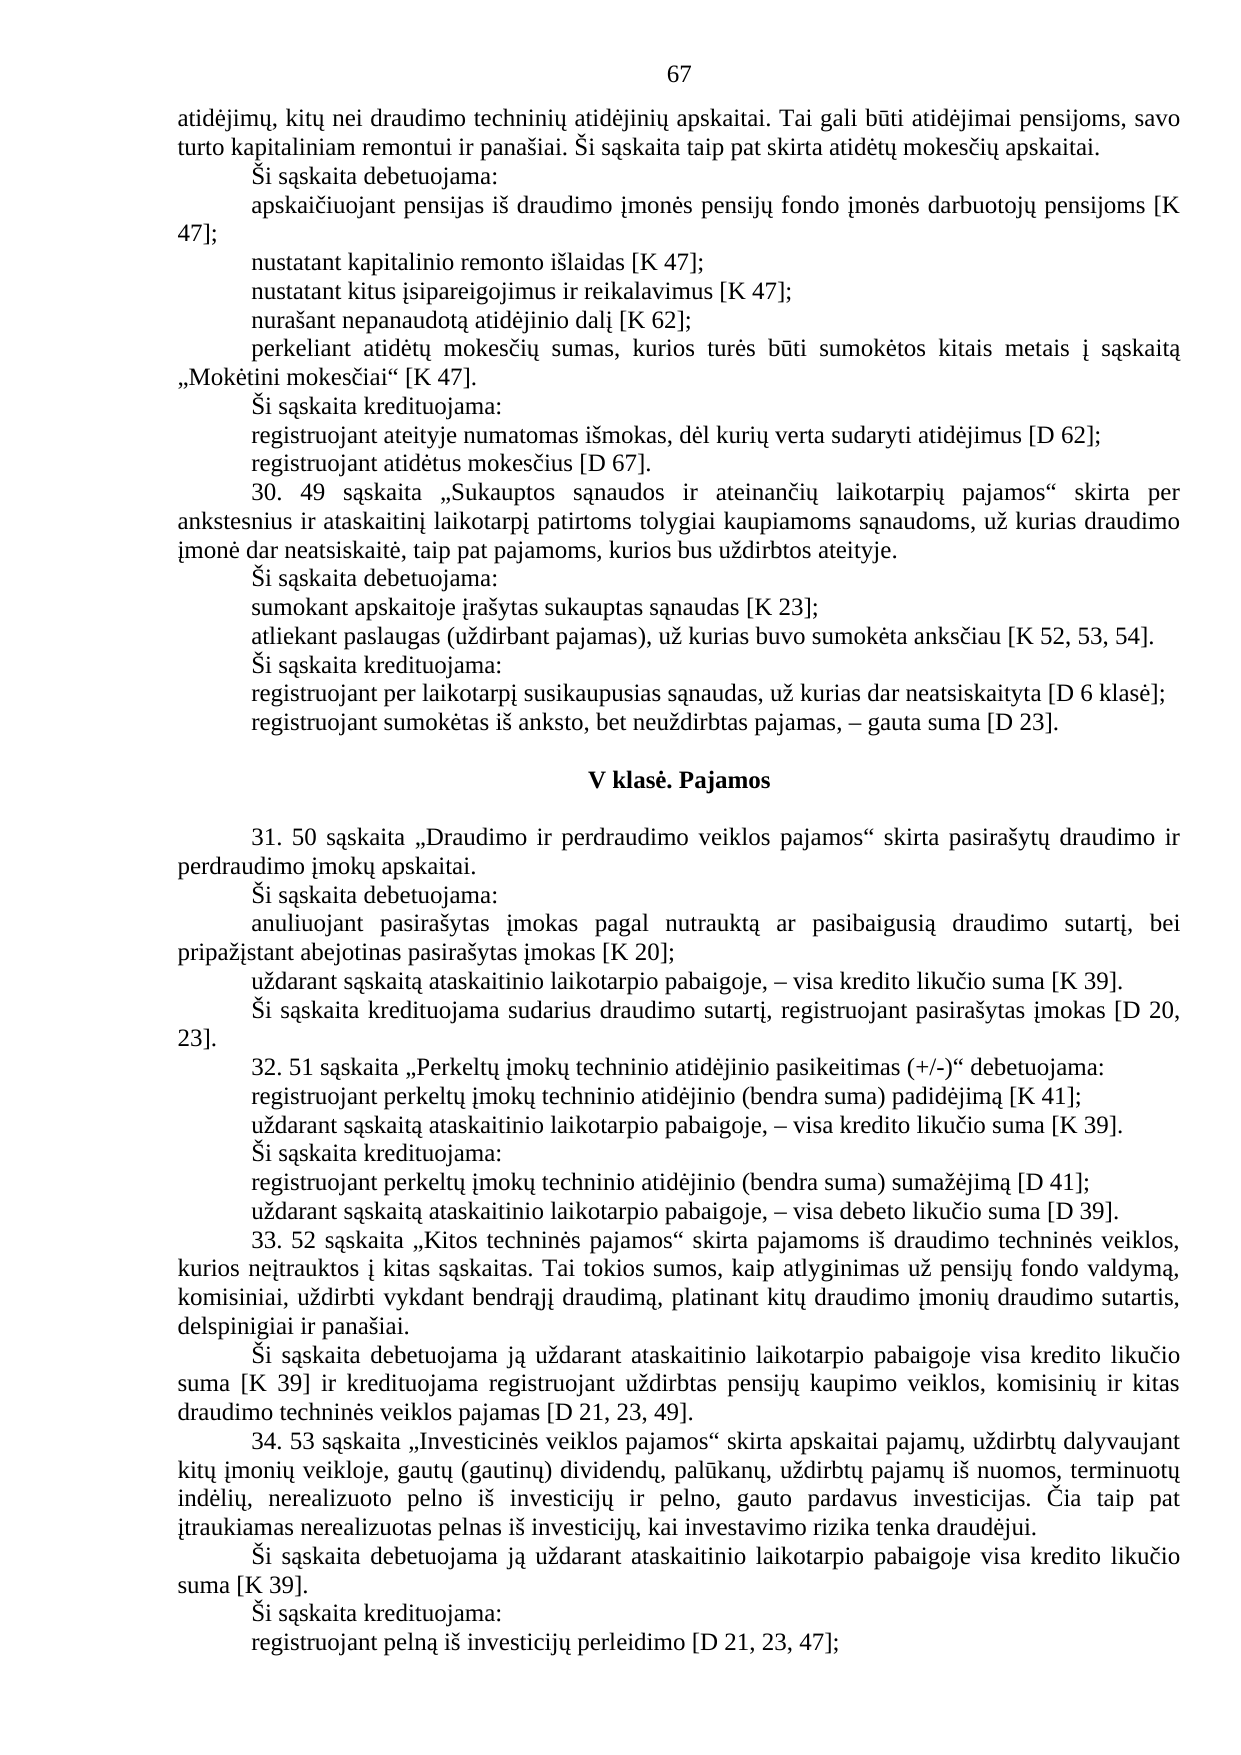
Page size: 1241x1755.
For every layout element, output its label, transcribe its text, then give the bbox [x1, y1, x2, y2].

text registruojant per laikotarpį susikaupusias sąnaudas, už kurias dar neatsiskaityta [D 6 klasė]; [177, 678, 1181, 707]
text atidėjimų, kitų nei draudimo techninių atidėjinių apskaitai. Tai gali būti atidėjimai pensijoms, savo turto kapitaliniam remontui ir panašiai. Ši sąskaita taip pat skirta atidėtų mokesčių apskaitai. [177, 103, 1181, 161]
text uždarant sąskaitą ataskaitinio laikotarpio pabaigoje, – visa kredito likučio suma [K 39]. [177, 966, 1181, 995]
text uždarant sąskaitą ataskaitinio laikotarpio pabaigoje, – visa debeto likučio suma [D 39]. [177, 1196, 1181, 1225]
text 30. 49 sąskaita „Sukauptos sąnaudos ir ateinančių laikotarpių pajamos“ skirta per ankstesnius ir ataskaitinį laikotarpį patirtoms tolygiai kaupiamoms sąnaudoms, už kurias draudimo įmonė dar neatsiskaitė, taip pat pajamoms, kurios bus uždirbtos ateityje. [177, 477, 1181, 563]
text Ši sąskaita kredituojama: [177, 1138, 1181, 1167]
text perkeliant atidėtų mokesčių sumas, kurios turės būti sumokėtos kitais metais į sąskaitą „Mokėtini mokesčiai“ [K 47]. [177, 333, 1181, 391]
text sumokant apskaitoje įrašytas sukauptas sąnaudas [K 23]; [177, 592, 1181, 621]
text atliekant paslaugas (uždirbant pajamas), už kurias buvo sumokėta anksčiau [K 52, 53, 54]. [177, 621, 1181, 650]
text registruojant perkeltų įmokų techninio atidėjinio (bendra suma) padidėjimą [K 41]; [177, 1081, 1181, 1110]
text registruojant perkeltų įmokų techninio atidėjinio (bendra suma) sumažėjimą [D 41]; [177, 1167, 1181, 1196]
text nustatant kitus įsipareigojimus ir reikalavimus [K 47]; [177, 276, 1181, 305]
text nustatant kapitalinio remonto išlaidas [K 47]; [177, 247, 1181, 276]
text Ši sąskaita kredituojama sudarius draudimo sutartį, registruojant pasirašytas įmokas [D 20, 23]. [177, 995, 1181, 1052]
text apskaičiuojant pensijas iš draudimo įmonės pensijų fondo įmonės darbuotojų pensijoms [K 47]; [177, 190, 1181, 247]
text Ši sąskaita debetuojama: [177, 563, 1181, 592]
text anuliuojant pasirašytas įmokas pagal nutrauktą ar pasibaigusią draudimo sutartį, bei pripažįstant abejotinas pasirašytas įmokas [K 20]; [177, 908, 1181, 966]
text registruojant pelną iš investicijų perleidimo [D 21, 23, 47]; [177, 1627, 1181, 1656]
text 32. 51 sąskaita „Perkeltų įmokų techninio atidėjinio pasikeitimas (+/-)“ debetuojama: [177, 1052, 1181, 1081]
text Ši sąskaita debetuojama ją uždarant ataskaitinio laikotarpio pabaigoje visa kredito likučio suma [K 39] ir kredituojama registruojant uždirbtas pensijų kaupimo veiklos, komisinių ir kitas draudimo techninės veiklos pajamas [D 21, 23, 49]. [177, 1340, 1181, 1426]
text registruojant sumokėtas iš anksto, bet neuždirbtas pajamas, – gauta suma [D 23]. [177, 707, 1181, 736]
text uždarant sąskaitą ataskaitinio laikotarpio pabaigoje, – visa kredito likučio suma [K 39]. [177, 1110, 1181, 1138]
text nurašant nepanaudotą atidėjinio dalį [K 62]; [177, 305, 1181, 333]
text Ši sąskaita kredituojama: [177, 391, 1181, 420]
text Ši sąskaita debetuojama: [177, 880, 1181, 908]
text Ši sąskaita kredituojama: [177, 1598, 1181, 1627]
text V klasė. Pajamos [177, 765, 1181, 793]
text registruojant atidėtus mokesčius [D 67]. [177, 448, 1181, 477]
text Ši sąskaita debetuojama ją uždarant ataskaitinio laikotarpio pabaigoje visa kredito likučio suma [K 39]. [177, 1541, 1181, 1598]
text 34. 53 sąskaita „Investicinės veiklos pajamos“ skirta apskaitai pajamų, uždirbtų dalyvaujant kitų įmonių veikloje, gautų (gautinų) dividendų, palūkanų, uždirbtų pajamų iš nuomos, terminuotų indėlių, nerealizuoto pelno iš investicijų ir pelno, gauto pardavus investicijas. Čia taip pat įtraukiamas nerealizuotas pelnas iš investicijų, kai investavimo rizika tenka draudėjui. [177, 1426, 1181, 1541]
text registruojant ateityje numatomas išmokas, dėl kurių verta sudaryti atidėjimus [D 62]; [177, 420, 1181, 448]
text 33. 52 sąskaita „Kitos techninės pajamos“ skirta pajamoms iš draudimo techninės veiklos, kurios neįtrauktos į kitas sąskaitas. Tai tokios sumos, kaip atlyginimas už pensijų fondo valdymą, komisiniai, uždirbti vykdant bendrąjį draudimą, platinant kitų draudimo įmonių draudimo sutartis, delspinigiai ir panašiai. [177, 1225, 1181, 1340]
text Ši sąskaita kredituojama: [177, 650, 1181, 678]
text Ši sąskaita debetuojama: [177, 161, 1181, 190]
text 31. 50 sąskaita „Draudimo ir perdraudimo veiklos pajamos“ skirta pasirašytų draudimo ir perdraudimo įmokų apskaitai. [177, 822, 1181, 880]
